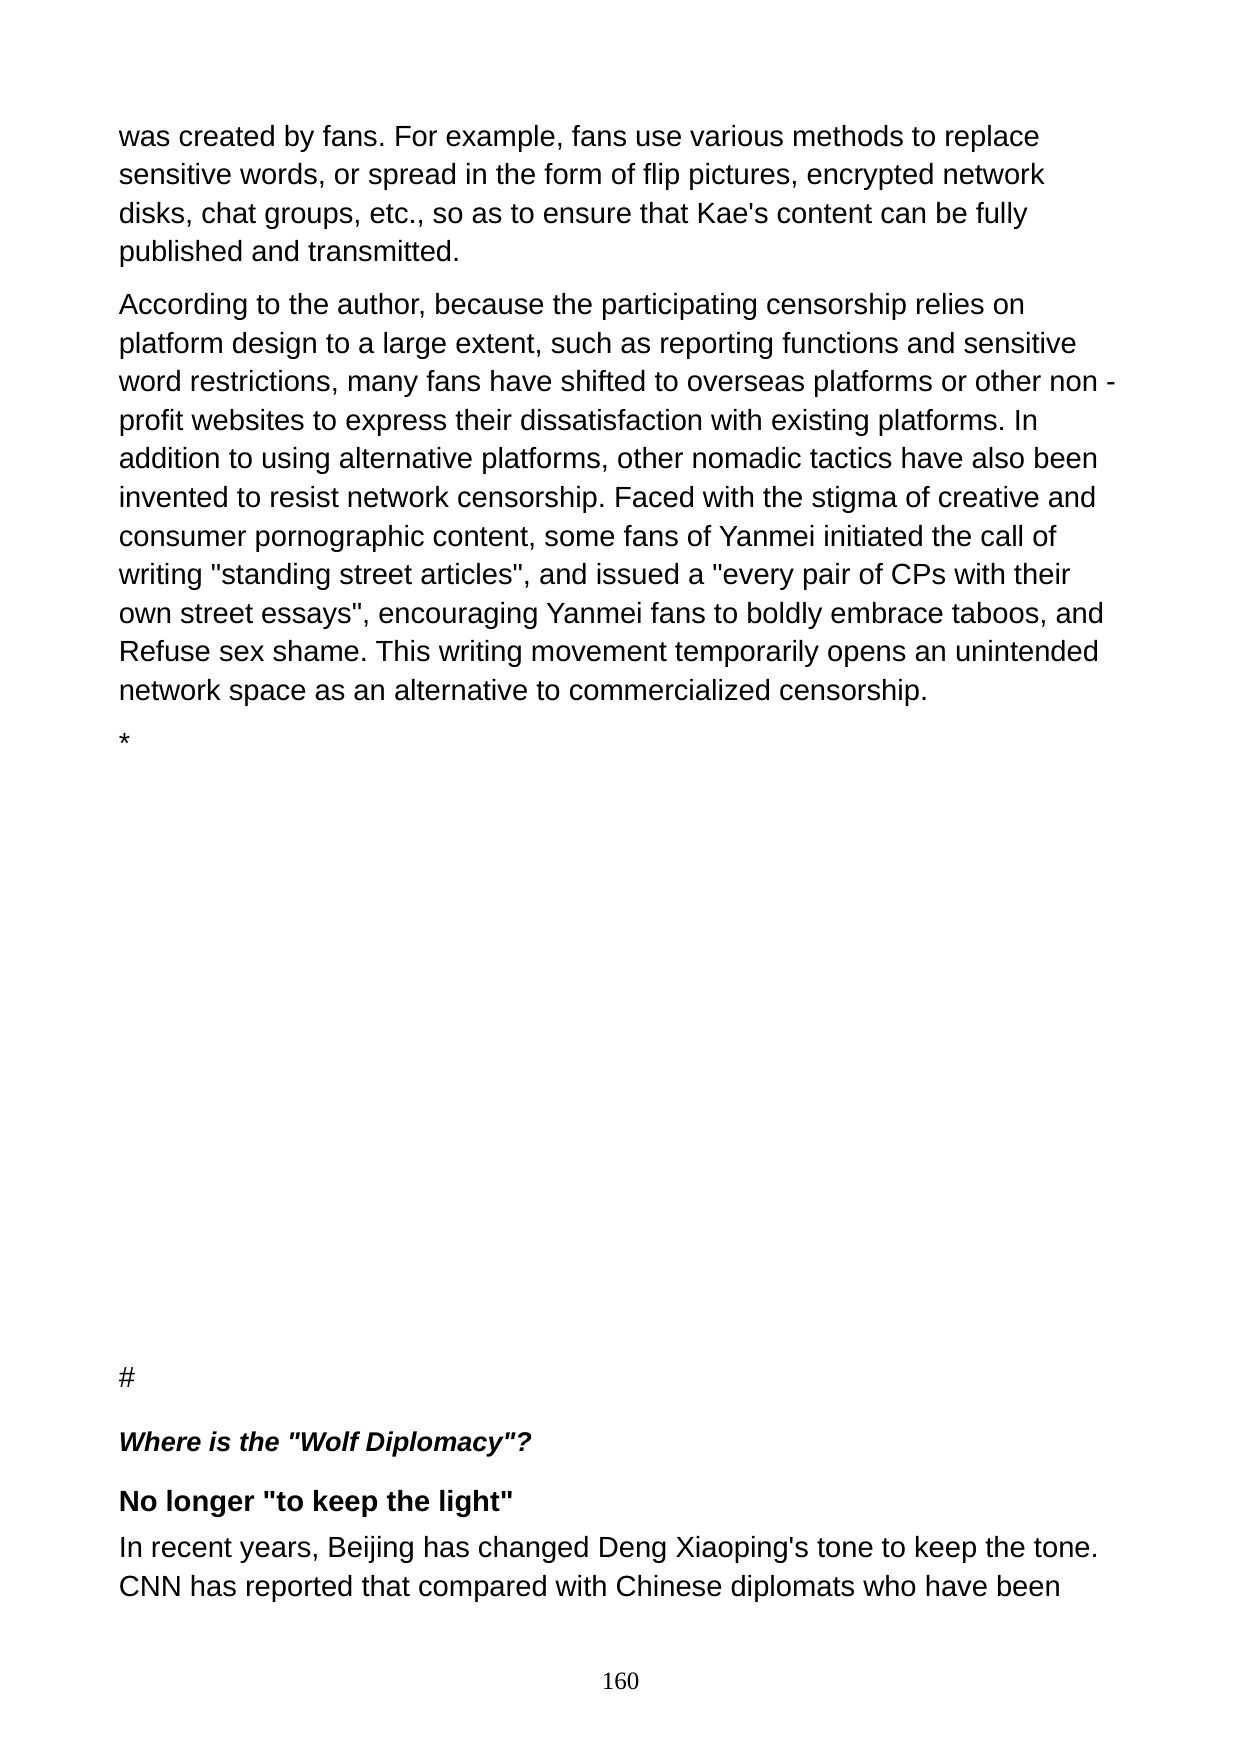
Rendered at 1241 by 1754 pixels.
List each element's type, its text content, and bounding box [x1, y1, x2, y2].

text * # [118, 726, 1122, 1393]
subtitle No longer "to keep the light" [118, 1484, 1122, 1517]
text was created by fans. For example, fans use various methods to replace sensitive words, or spread in the form of flip pictures, encrypted network disks, chat groups, etc., so as to ensure that Kae's content can be fully published and transmitted. [118, 118, 1122, 268]
text In recent years, Beijing has changed Deng Xiaoping's tone to keep the tone. CNN has reported that compared with Chinese diplomats who have been [118, 1530, 1122, 1602]
subtitle Where is the "Wolf Diplomacy"? [118, 1426, 1122, 1457]
text According to the author, because the participating censorship relies on platform design to a large extent, such as reporting functions and sensitive word restrictions, many fans have shifted to overseas platforms or other non -profit websites to express their dissatisfaction with existing platforms. In addition to using alternative platforms, other nomadic tactics have also been invented to resist network censorship. Faced with the stigma of creative and consumer pornographic content, some fans of Yanmei initiated the call of writing "standing street articles", and issued a "every pair of CPs with their own street essays", encouraging Yanmei fans to boldly embrace taboos, and Refuse sex shame. This writing movement temporarily opens an unintended network space as an alternative to commercialized censorship. [118, 287, 1122, 706]
